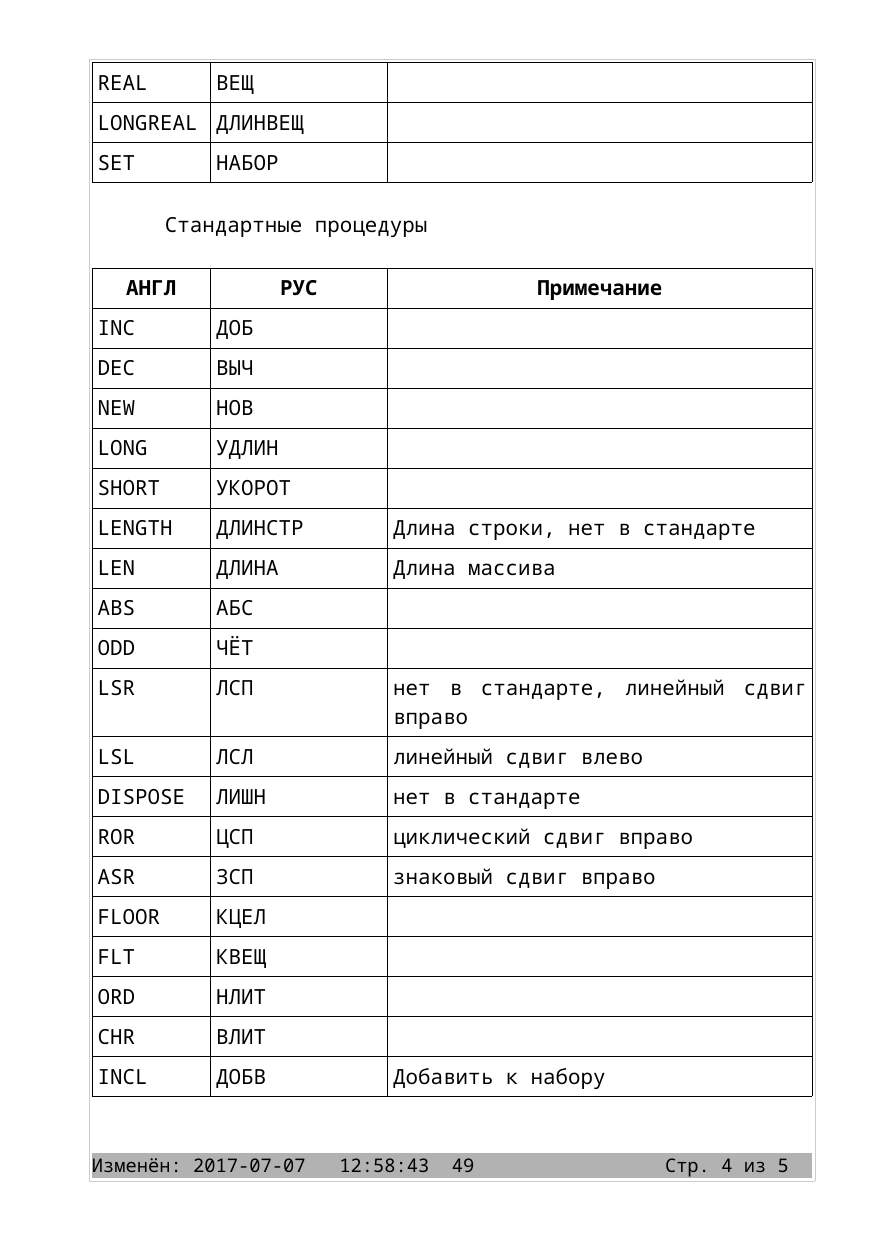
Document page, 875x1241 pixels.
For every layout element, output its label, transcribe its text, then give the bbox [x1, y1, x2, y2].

table_cell ДОБВ [211, 1057, 387, 1096]
table_cell LEN [93, 549, 210, 587]
table_cell УКОРОТ [211, 469, 387, 507]
table_cell Длина массива [388, 549, 812, 587]
table_cell КЦЕЛ [211, 897, 387, 936]
table_cell LSL [93, 737, 210, 776]
table_cell INCL [93, 1057, 210, 1096]
table_cell Добавить к набору [388, 1057, 812, 1096]
table_cell [388, 469, 812, 507]
table_cell ODD [93, 629, 210, 667]
table_cell ДОБ [211, 309, 387, 347]
table_cell нет в стандарте [388, 777, 812, 816]
table_cell ORD [93, 977, 210, 1016]
table_cell DISPOSE [93, 777, 210, 816]
table_cell ДЛИНСТР [211, 509, 387, 547]
table_cell CHR [93, 1017, 210, 1056]
table_cell INC [93, 309, 210, 347]
table_cell [388, 629, 812, 667]
table_cell УДЛИН [211, 429, 387, 467]
table_cell [388, 429, 812, 467]
text Стандартные процедуры [92, 211, 812, 239]
table_cell ВЫЧ [211, 349, 387, 387]
table_cell ЗСП [211, 857, 387, 896]
table_cell FLOOR [93, 897, 210, 936]
table_cell ABS [93, 589, 210, 627]
table_cell LSR [93, 669, 210, 736]
table_cell ЦСП [211, 817, 387, 856]
table_cell ВЕЩ [211, 63, 387, 102]
table_cell SHORT [93, 469, 210, 507]
table_cell ЛСП [211, 669, 387, 736]
table_cell [388, 349, 812, 387]
table_cell LENGTH [93, 509, 210, 547]
table_cell SET [93, 143, 210, 182]
table_cell ДЛИНА [211, 549, 387, 587]
table_cell NEW [93, 389, 210, 427]
table_cell [388, 897, 812, 936]
table_cell LONGREAL [93, 103, 210, 142]
table_cell ДЛИНВЕЩ [211, 103, 387, 142]
table_cell линейный сдвиг влево [388, 737, 812, 776]
table_cell ЛСЛ [211, 737, 387, 776]
table_cell НОВ [211, 389, 387, 427]
table_cell FLT [93, 937, 210, 976]
table_cell НАБОР [211, 143, 387, 182]
table_cell REAL [93, 63, 210, 102]
table_cell [388, 589, 812, 627]
table_cell Длина строки, нет в стандарте [388, 509, 812, 547]
table_header АНГЛ [93, 269, 210, 307]
table_cell DEC [93, 349, 210, 387]
table_cell LONG [93, 429, 210, 467]
table_cell нет в стандарте, линейный сдвиг вправо [388, 669, 812, 736]
table_cell [388, 63, 812, 102]
table_cell ASR [93, 857, 210, 896]
table_cell [388, 143, 812, 182]
table_cell [388, 977, 812, 1016]
table_cell циклический сдвиг вправо [388, 817, 812, 856]
table_header РУС [211, 269, 387, 307]
table_cell НЛИТ [211, 977, 387, 1016]
table_cell [388, 1017, 812, 1056]
table_cell [388, 103, 812, 142]
table_header Примечание [388, 269, 812, 307]
table_cell АБС [211, 589, 387, 627]
table_cell ЧЁТ [211, 629, 387, 667]
table_cell [388, 309, 812, 347]
table_cell ВЛИТ [211, 1017, 387, 1056]
table_cell [388, 937, 812, 976]
table_cell ЛИШН [211, 777, 387, 816]
table_cell знаковый сдвиг вправо [388, 857, 812, 896]
table_cell [388, 389, 812, 427]
table_cell КВЕЩ [211, 937, 387, 976]
table_cell ROR [93, 817, 210, 856]
